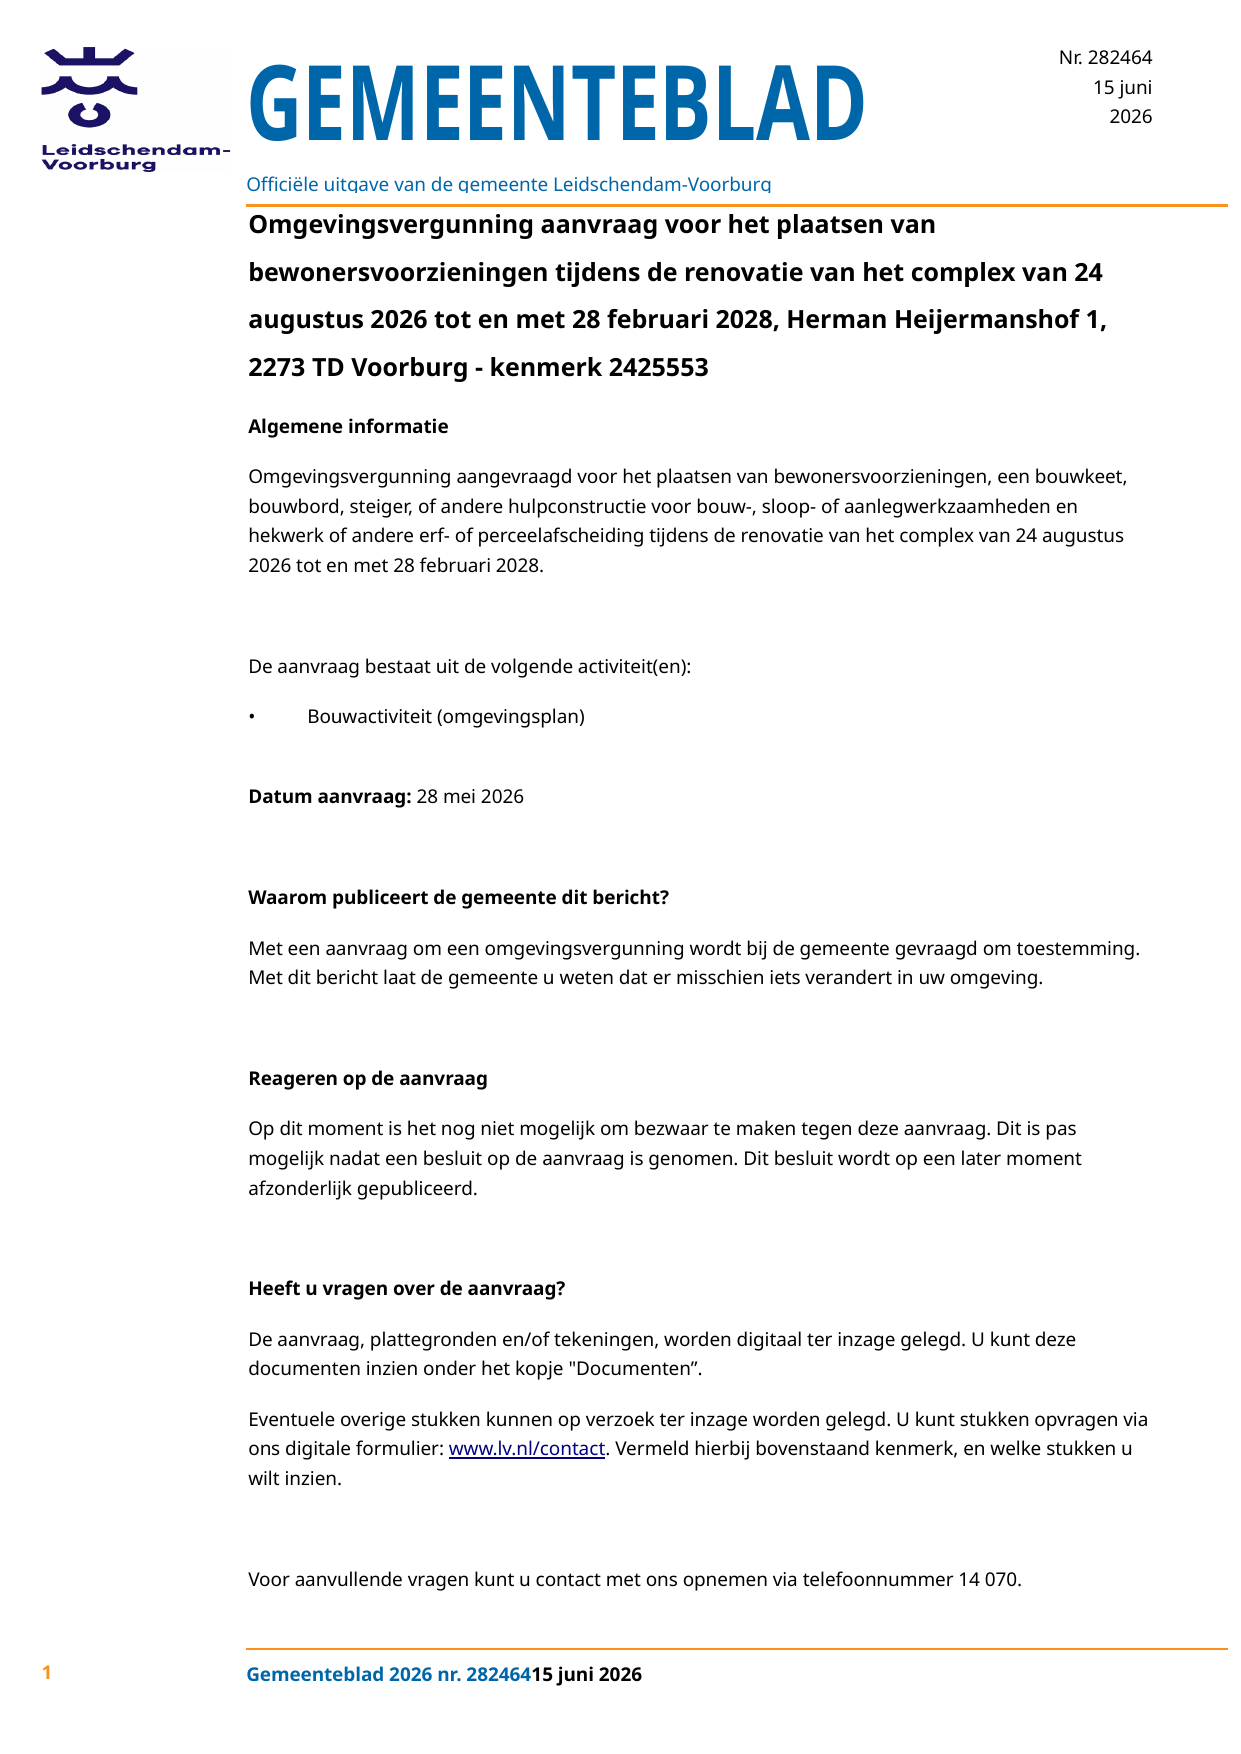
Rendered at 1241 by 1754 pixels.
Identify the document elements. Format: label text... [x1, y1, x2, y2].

text Waarom publiceert de gemeente dit bericht? [248, 884, 1152, 910]
list Bouwactiviteit (omgevingsplan) [248, 703, 1152, 729]
text Datum aanvraag: 28 mei 2026 [248, 783, 1152, 809]
text De aanvraag, plattegronden en/of tekeningen, worden digitaal ter inzage gelegd. U kunt deze documenten inzien onder het kopje "Documenten”. [248, 1326, 1152, 1381]
text Heeft u vragen over de aanvraag? [248, 1276, 1152, 1301]
picture [41, 47, 231, 172]
text Reageren op de aanvraag [248, 1065, 1152, 1091]
text Voor aanvullende vragen kunt u contact met ons opnemen via telefoonnummer 14 070. [248, 1566, 1152, 1592]
text Met een aanvraag om een omgevingsvergunning wordt bij de gemeente gevraagd om toestemming. Met dit bericht laat de gemeente u weten dat er misschien iets verandert in uw omgeving. [248, 935, 1152, 990]
text Eventuele overige stukken kunnen op verzoek ter inzage worden gelegd. U kunt stukken opvragen via ons digitale formulier: www.lv.nl/contact. Vermeld hierbij bovenstaand kenmerk, en welke stukken u wilt inzien. [248, 1406, 1152, 1491]
text Omgevingsvergunning aangevraagd voor het plaatsen van bewonersvoorzieningen, een bouwkeet, bouwbord, steiger, of andere hulpconstructie voor bouw-, sloop- of aanlegwerkzaamheden en hekwerk of andere erf- of perceelafscheiding tijdens de renovatie van het complex van 24 augustus 2026 tot en met 28 februari 2028. [248, 463, 1152, 578]
text De aanvraag bestaat uit de volgende activiteit(en): [248, 653, 1152, 679]
text Algemene informatie [248, 413, 1152, 439]
text Op dit moment is het nog niet mogelijk om bezwaar te maken tegen deze aanvraag. Dit is pas mogelijk nadat een besluit op de aanvraag is genomen. Dit besluit wordt op een later moment afzonderlijk gepubliceerd. [248, 1116, 1152, 1201]
text Omgevingsvergunning aanvraag voor het plaatsen van bewonersvoorzieningen tijdens de renovatie van het complex van 24 augustus 2026 tot en met 28 februari 2028, Herman Heijermanshof 1, 2273 TD Voorburg - kenmerk 2425553 [248, 207, 1152, 384]
